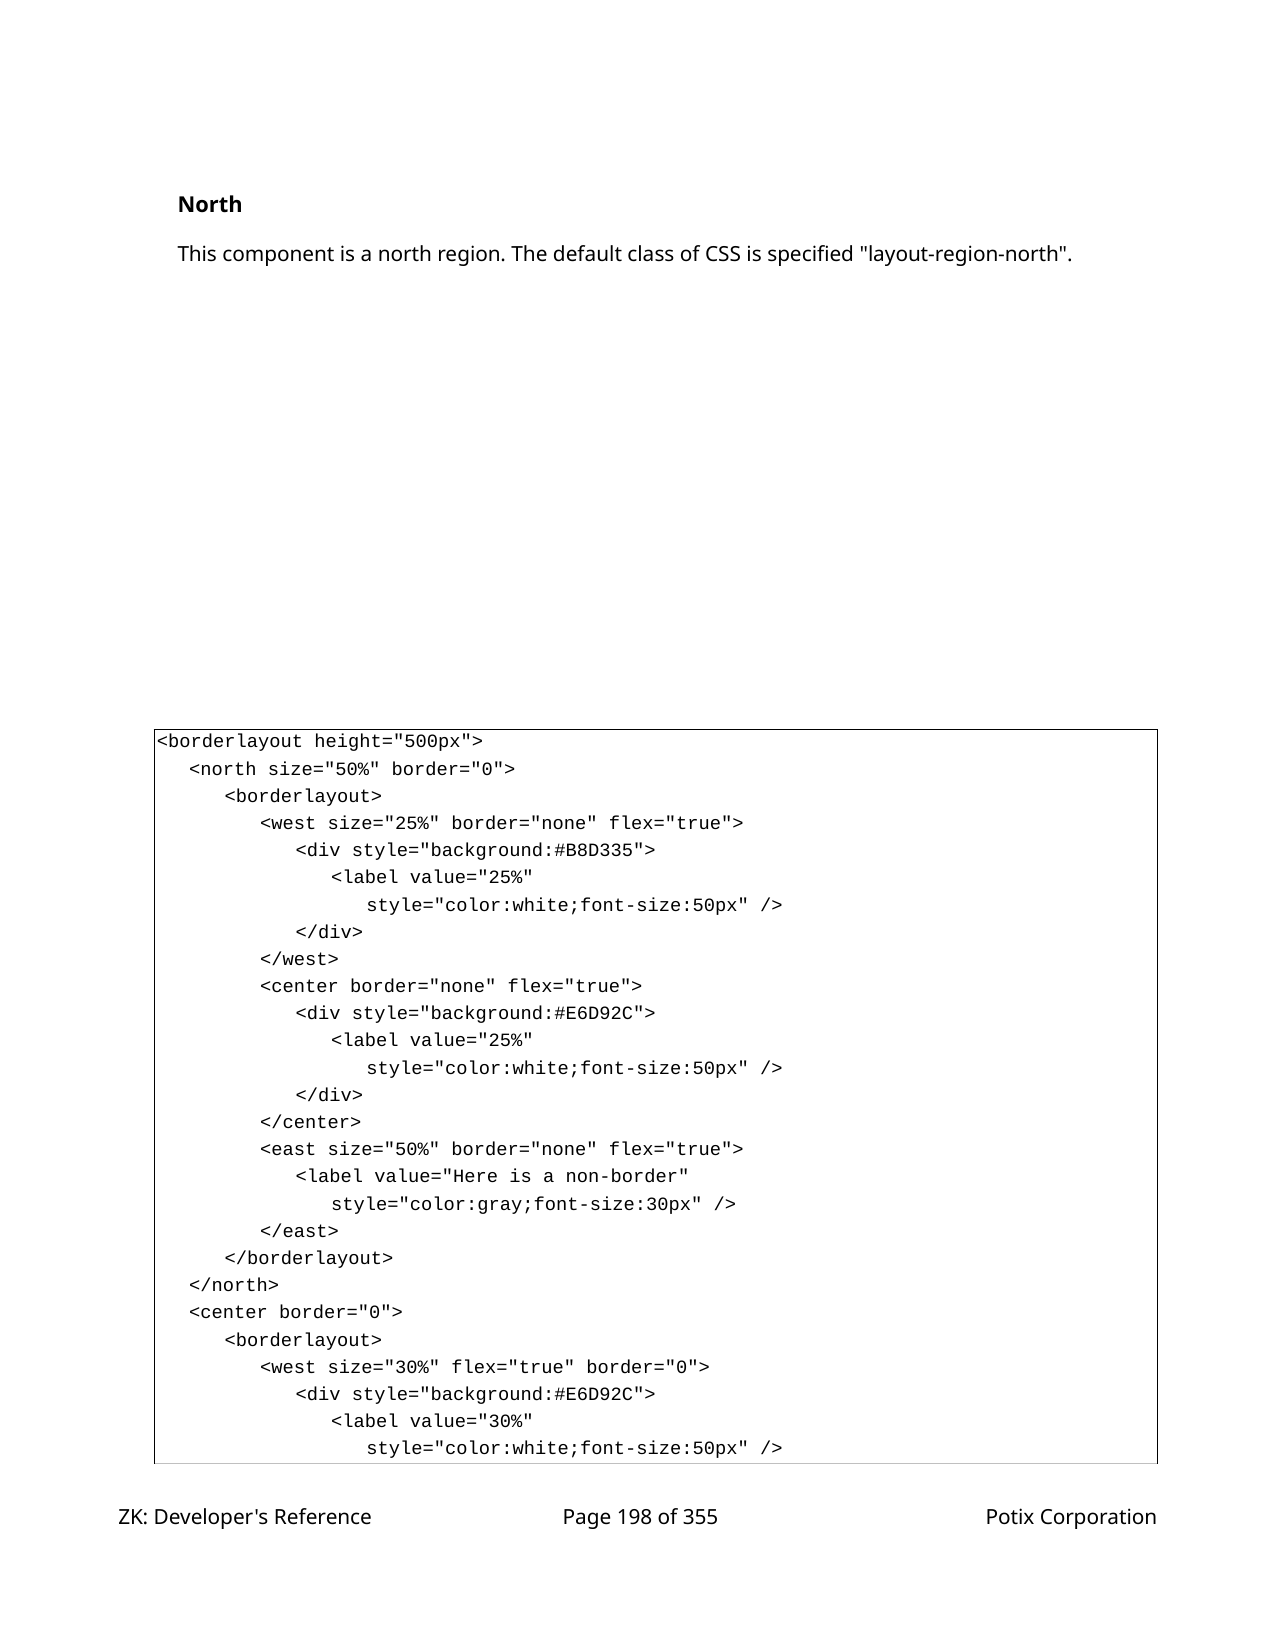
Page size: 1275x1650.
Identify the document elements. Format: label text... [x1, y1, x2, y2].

text <center border="none" flex="true"> [155, 974, 1157, 998]
text </div> [155, 919, 1157, 944]
text </west> [155, 947, 1157, 971]
text <borderlayout> [155, 1327, 1157, 1352]
text <label value="Here is a non-border" [155, 1164, 1157, 1188]
text <east size="50%" border="none" flex="true"> [155, 1137, 1157, 1161]
text <center border="0"> [155, 1300, 1157, 1324]
text This component is a north region. The default class of CSS is specified "layout-region-north". [177, 239, 1157, 268]
text <north size="50%" border="0"> [155, 756, 1157, 781]
text </north> [155, 1273, 1157, 1297]
text <borderlayout height="500px"> [155, 730, 1157, 753]
text <div style="background:#E6D92C"> [155, 1001, 1157, 1025]
text <borderlayout> [155, 784, 1157, 808]
text style="color:white;font-size:50px" /> [155, 892, 1157, 917]
text </borderlayout> [155, 1246, 1157, 1270]
text </east> [155, 1219, 1157, 1243]
text <div style="background:#B8D335"> [155, 838, 1157, 862]
text </center> [155, 1110, 1157, 1134]
text style="color:white;font-size:50px" /> [155, 1436, 1157, 1463]
text <label value="25%" [155, 1028, 1157, 1053]
text <label value="30%" [155, 1409, 1157, 1433]
text <div style="background:#E6D92C"> [155, 1382, 1157, 1406]
text </div> [155, 1083, 1157, 1107]
text <west size="25%" border="none" flex="true"> [155, 811, 1157, 835]
text <west size="30%" flex="true" border="0"> [155, 1354, 1157, 1379]
subtitle North [177, 189, 1157, 219]
text style="color:gray;font-size:30px" /> [155, 1191, 1157, 1216]
text style="color:white;font-size:50px" /> [155, 1056, 1157, 1080]
text <label value="25%" [155, 865, 1157, 889]
